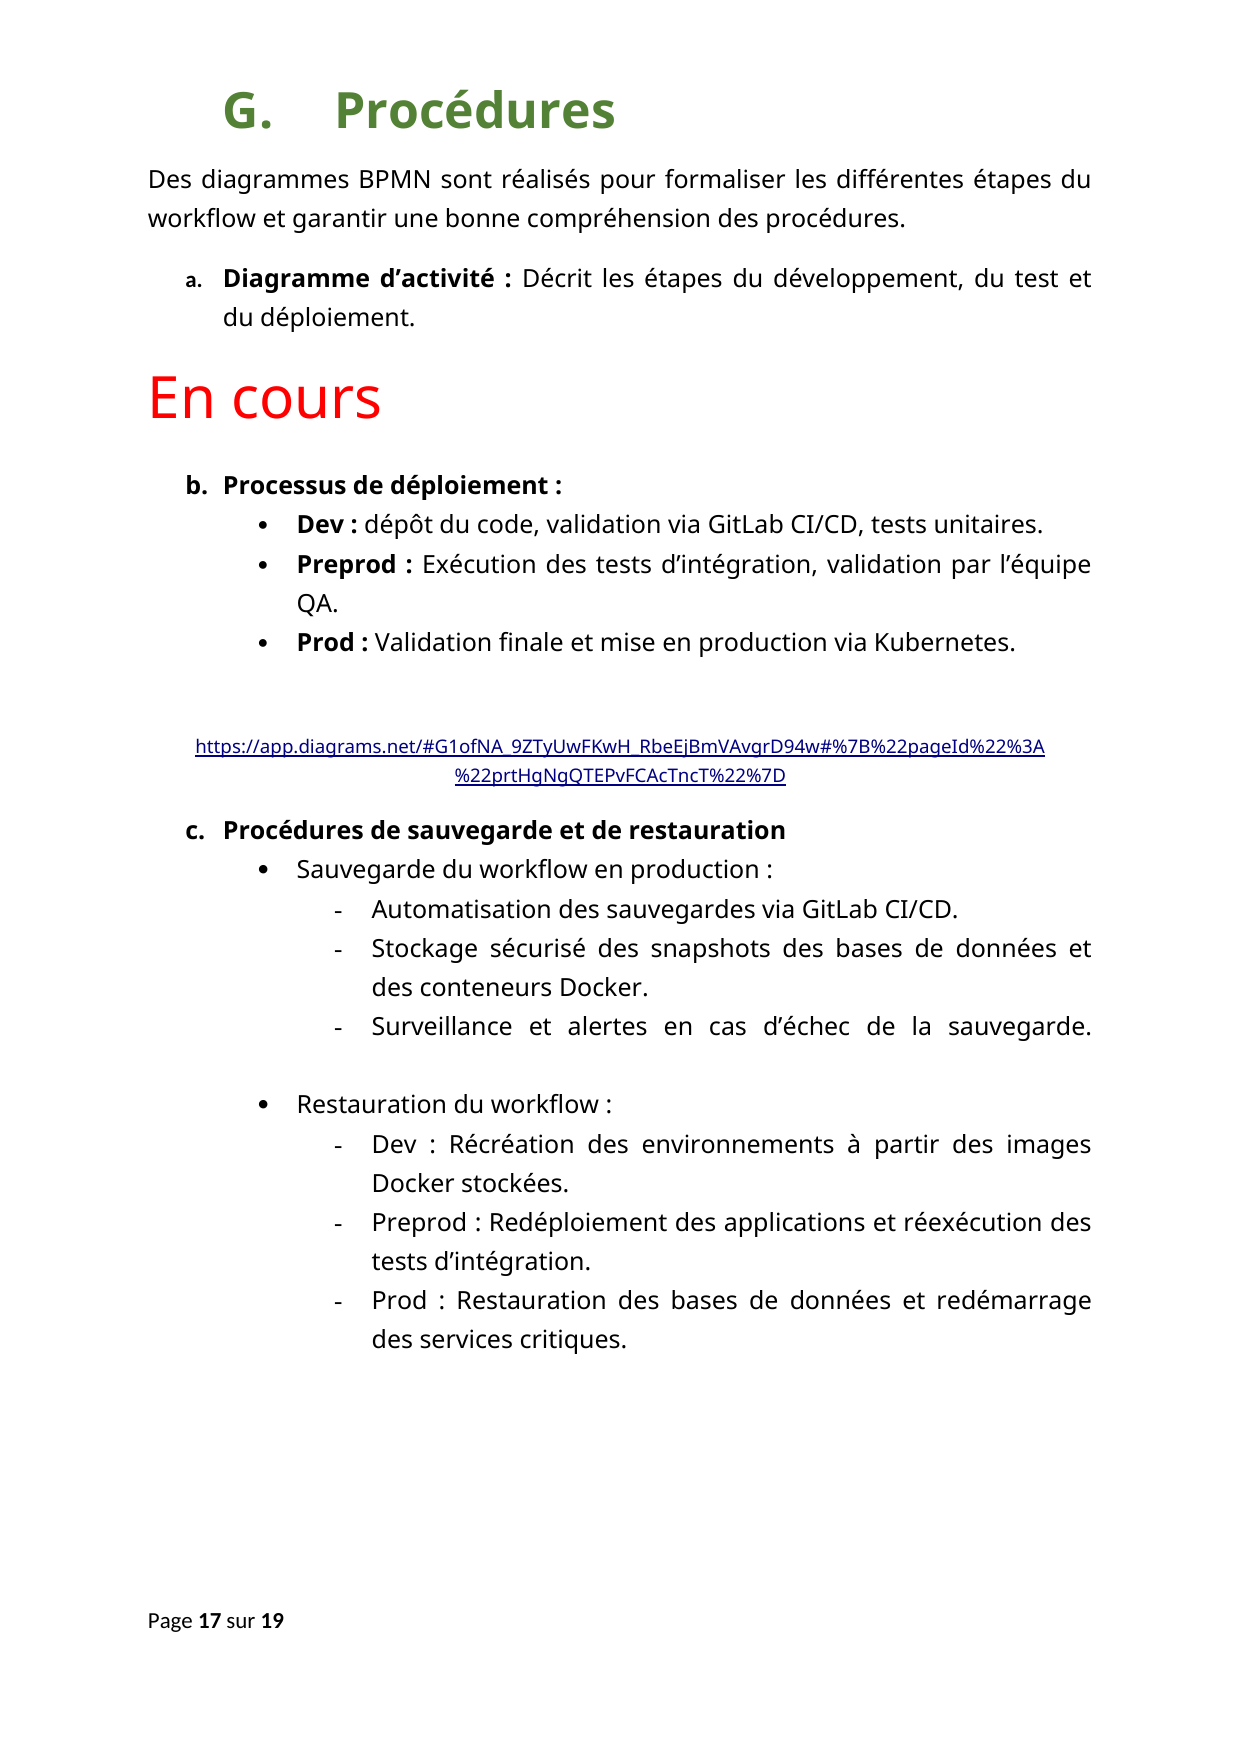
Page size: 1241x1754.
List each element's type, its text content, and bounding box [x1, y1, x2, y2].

list Diagramme d’activité : Décrit les étapes du développement, du test et du déploiement. [185, 261, 1093, 334]
list Procédures de sauvegarde et de restauration [185, 813, 1093, 847]
list Preprod : Redéploiement des applications et réexécution des tests d’intégration. [334, 1204, 1093, 1278]
list Dev : Récréation des environnements à partir des images Docker stockées. [334, 1126, 1093, 1199]
text https://app.diagrams.net/#G1ofNA_9ZTyUwFKwH_RbeEjBmVAvgrD94w#%7B%22pageId%22%3A%22prtHgNgQTEPvFCAcTncT%22%7D [148, 733, 1093, 788]
list Surveillance et alertes en cas d’échec de la sauvegarde. [334, 1009, 1093, 1082]
list Processus de déploiement : [185, 468, 1093, 502]
list Prod : Restauration des bases de données et redémarrage des services critiques. [334, 1283, 1093, 1356]
list Preprod : Exécution des tests d’intégration, validation par l’équipe QA. [259, 546, 1093, 619]
list Restauration du workflow : [259, 1087, 1093, 1121]
text Des diagrammes BPMN sont réalisés pour formaliser les différentes étapes du workflow et garantir une bonne compréhension des procédures. [148, 162, 1093, 235]
list Stockage sécurisé des snapshots des bases de données et des conteneurs Docker. [334, 930, 1093, 1004]
list Dev : dépôt du code, validation via GitLab CI/CD, tests unitaires. [259, 507, 1093, 541]
text En cours [148, 356, 1093, 435]
list Automatisation des sauvegardes via GitLab CI/CD. [334, 891, 1093, 925]
list Sauvegarde du workflow en production : [259, 852, 1093, 886]
list Prod : Validation finale et mise en production via Kubernetes. [259, 625, 1093, 659]
list Procédures [223, 75, 1093, 143]
